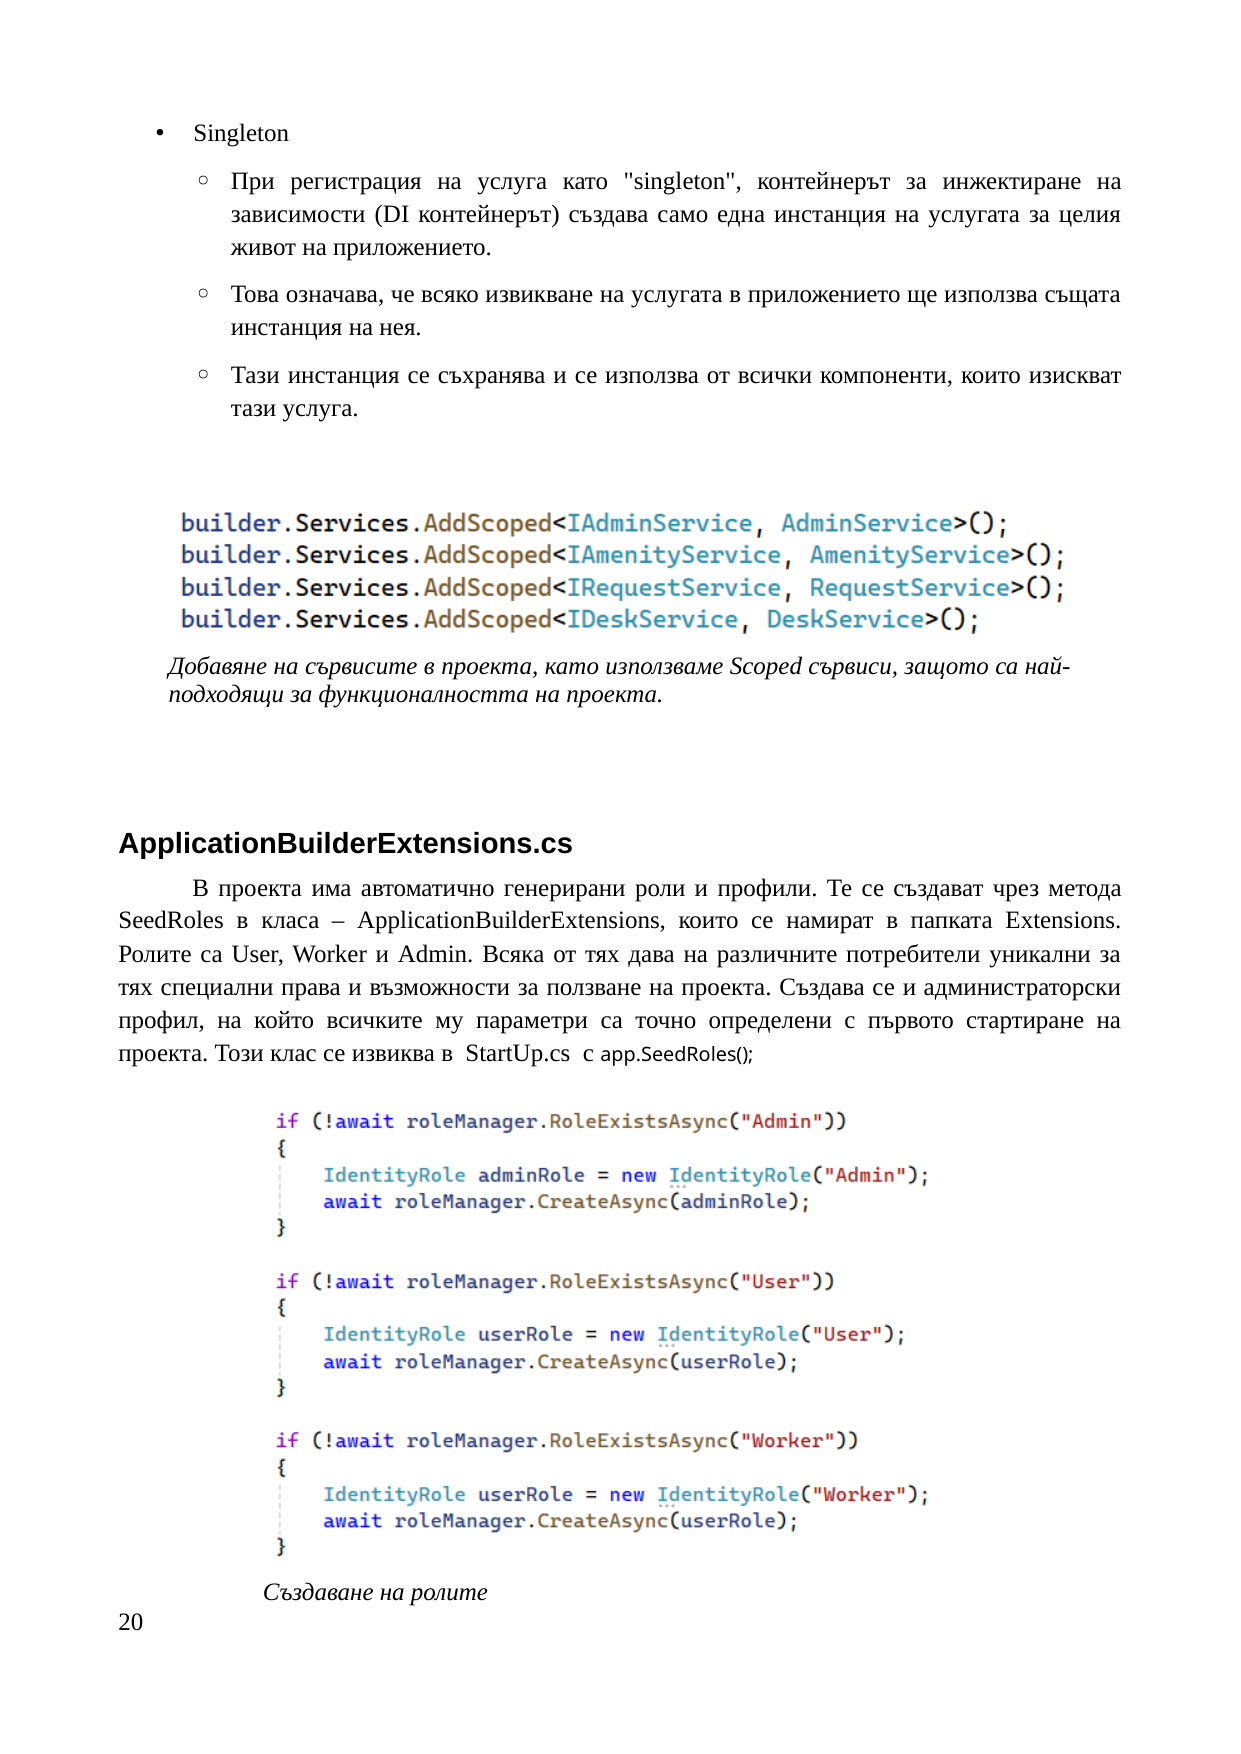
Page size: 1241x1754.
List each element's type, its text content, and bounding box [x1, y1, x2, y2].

picture [168, 500, 1073, 639]
list Singleton [156, 118, 1122, 147]
list Това означава, че всяко извикване на услугата в приложението ще използва същата инстанция на нея. [193, 279, 1122, 341]
list При регистрация на услуга като "singleton", контейнерът за инжектиране на зависимости (DI контейнерът) създава само една инстанция на услугата за целия живот на приложението. [193, 166, 1122, 261]
text Добавяне на сървисите в проекта, като използваме Scoped сървиси, защото са най-подходящи за функционалността на проекта. [168, 639, 1072, 708]
picture [262, 1098, 978, 1565]
list Тази инстанция се съхранява и се използва от всички компоненти, които изискват тази услуга. [193, 360, 1122, 422]
subtitle ApplicationBuilderExtensions.cs [118, 827, 1122, 860]
text Създаване на ролите [263, 1565, 978, 1606]
text В проекта има автоматично генерирани роли и профили. Те се създават чрез метода SeedRoles в класа – ApplicationBuilderExtensions, които се намират в папката Extensions. Ролите са User, Worker и Admin. Всяка от тях дава на различните потребители уникални за тях специални права и възможности за ползване на проекта. Създава се и администраторски профил, на който всичките му параметри са точно определени с първото стартиране на проекта. Този клас се извиква в StartUp.cs с app.SeedRoles(); [118, 873, 1122, 1067]
